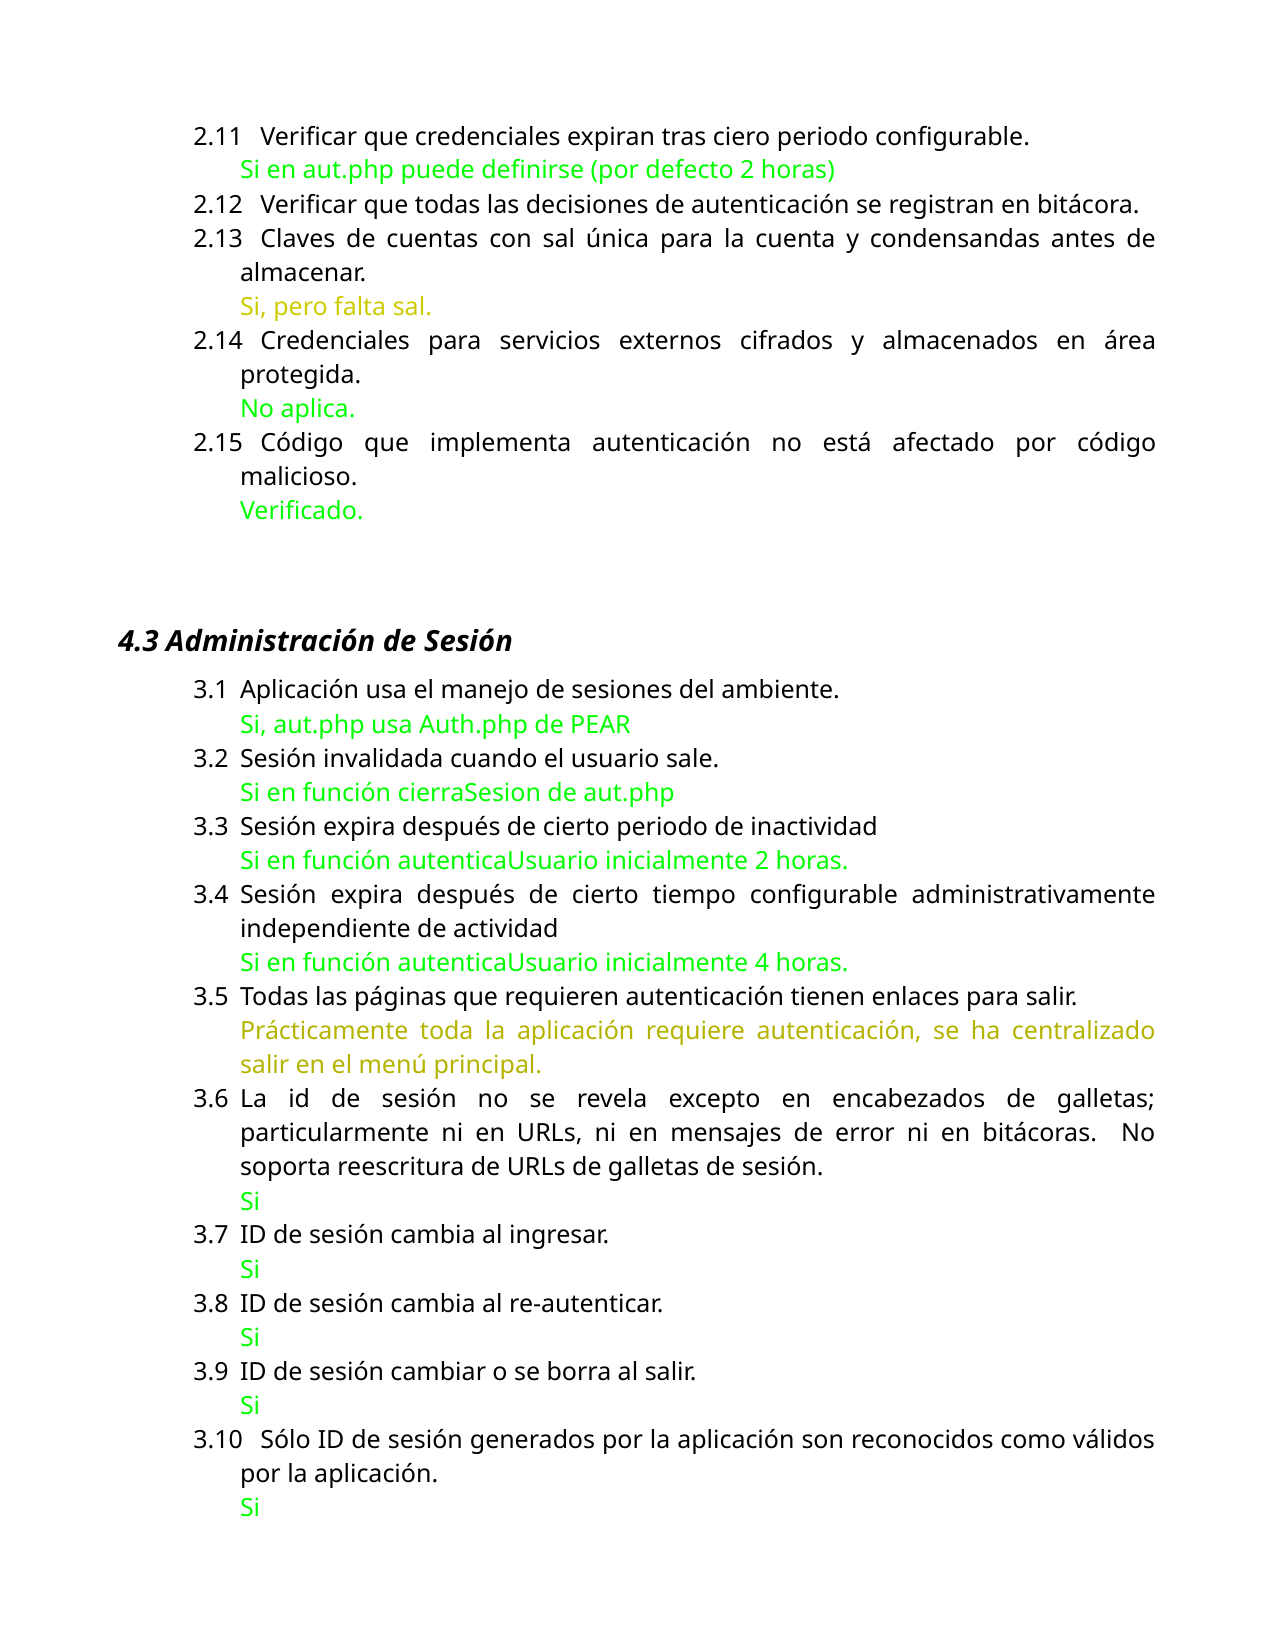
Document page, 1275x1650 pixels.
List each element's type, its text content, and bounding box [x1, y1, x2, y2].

list Si [193, 1319, 1157, 1353]
subtitle 4.3 Administración de Sesión [118, 620, 1157, 660]
list Si en aut.php puede definirse (por defecto 2 horas) [193, 152, 1157, 186]
list Sólo ID de sesión generados por la aplicación son reconocidos como válidos por la aplicación. [193, 1422, 1157, 1490]
list ID de sesión cambia al re-autenticar. [193, 1285, 1157, 1319]
list No aplica. [193, 391, 1157, 425]
list Sesión invalidada cuando el usuario sale. [193, 740, 1157, 774]
list Si [193, 1387, 1157, 1422]
list Credenciales para servicios externos cifrados y almacenados en área protegida. [193, 322, 1157, 391]
list Sesión expira después de cierto tiempo configurable administrativamente independiente de actividad [193, 877, 1157, 945]
list ID de sesión cambia al ingresar. [193, 1217, 1157, 1251]
list Código que implementa autenticación no está afectado por código malicioso. [193, 425, 1157, 493]
list Si en función autenticaUsuario inicialmente 4 horas. [193, 945, 1157, 979]
list Todas las páginas que requieren autenticación tienen enlaces para salir. [193, 979, 1157, 1013]
list Sesión expira después de cierto periodo de inactividad [193, 808, 1157, 842]
list Verificar que credenciales expiran tras ciero periodo configurable. [193, 118, 1157, 152]
list Verificado. [193, 493, 1157, 527]
list Verificar que todas las decisiones de autenticación se registran en bitácora. [193, 186, 1157, 220]
list ID de sesión cambiar o se borra al salir. [193, 1353, 1157, 1387]
list Prácticamente toda la aplicación requiere autenticación, se ha centralizado salir en el menú principal. [193, 1013, 1157, 1081]
list Si en función cierraSesion de aut.php [193, 774, 1157, 808]
list Aplicación usa el manejo de sesiones del ambiente. [193, 672, 1157, 706]
list Si, pero falta sal. [193, 288, 1157, 322]
list Claves de cuentas con sal única para la cuenta y condensandas antes de almacenar. [193, 220, 1157, 288]
list Si [193, 1183, 1157, 1217]
list Si, aut.php usa Auth.php de PEAR [193, 706, 1157, 740]
list La id de sesión no se revela excepto en encabezados de galletas; particularmente ni en URLs, ni en mensajes de error ni en bitácoras. No soporta reescritura de URLs de galletas de sesión. [193, 1081, 1157, 1183]
list Si [193, 1490, 1157, 1524]
list Si en función autenticaUsuario inicialmente 2 horas. [193, 842, 1157, 877]
list Si [193, 1251, 1157, 1285]
